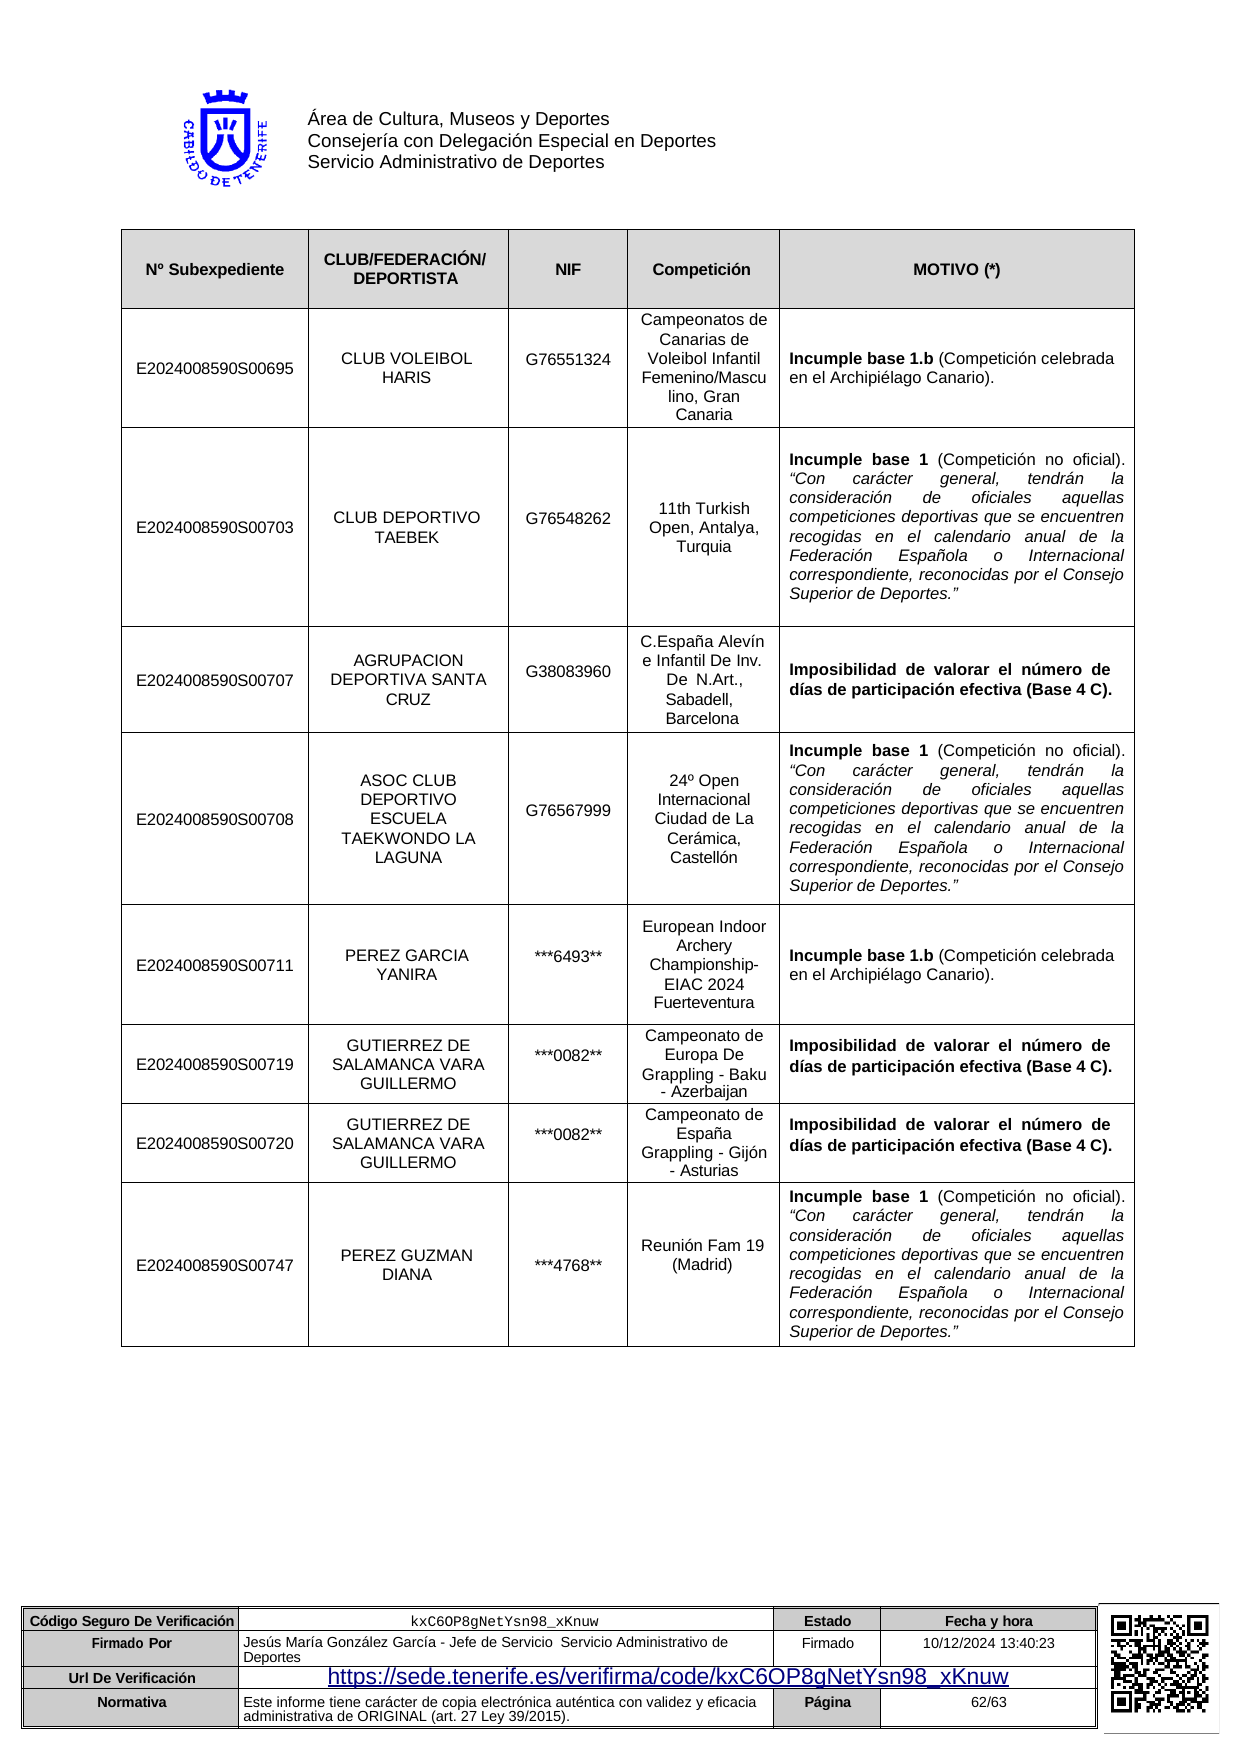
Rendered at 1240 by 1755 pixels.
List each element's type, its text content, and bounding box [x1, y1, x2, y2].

table_cell CLUB DEPORTIVO TAEBEK [309, 428, 508, 626]
table_cell 11th Turkish Open, Antalya, Turquia [628, 428, 779, 626]
table_cell Reunión Fam 19 (Madrid) [628, 1183, 779, 1346]
table_cell PEREZ GUZMAN DIANA [309, 1183, 508, 1346]
table_cell E2024008590S00720 [122, 1104, 308, 1182]
table_cell Incumple base 1 (Competición no oficial). “Con carácter general, tendrán la consideración de oficiales aquellas competiciones deportivas que se encuentren recogidas en el calendario anual de la Federación Española o Internacional correspondiente, reconocidas por el Consejo Superior de Deportes.” [780, 1183, 1134, 1346]
table_cell G76567999 [509, 733, 627, 904]
table_cell E2024008590S00707 [122, 627, 308, 732]
table_cell E2024008590S00711 [122, 905, 308, 1024]
table_cell GUTIERREZ DE SALAMANCA VARA GUILLERMO [309, 1104, 508, 1182]
table_cell C.España Alevín e Infantil De Inv. De N.Art., Sabadell, Barcelona [628, 627, 779, 732]
table_cell E2024008590S00708 [122, 733, 308, 904]
table_cell Incumple base 1 (Competición no oficial). “Con carácter general, tendrán la consideración de oficiales aquellas competiciones deportivas que se encuentren recogidas en el calendario anual de la Federación Española o Internacional correspondiente, reconocidas por el Consejo Superior de Deportes.” [780, 428, 1134, 626]
table_header Nº Subexpediente [122, 230, 308, 308]
table_cell ***6493** [509, 905, 627, 1024]
table_cell Imposibilidad de valorar el número de días de participación efectiva (Base 4 C). [780, 1104, 1134, 1182]
table_cell Incumple base 1.b (Competición celebrada en el Archipiélago Canario). [780, 309, 1134, 427]
table_header MOTIVO (*) [780, 230, 1134, 308]
table_cell G76548262 [509, 428, 627, 626]
table_cell E2024008590S00719 [122, 1025, 308, 1103]
table_cell Incumple base 1 (Competición no oficial). “Con carácter general, tendrán la consideración de oficiales aquellas competiciones deportivas que se encuentren recogidas en el calendario anual de la Federación Española o Internacional correspondiente, reconocidas por el Consejo Superior de Deportes.” [780, 733, 1134, 904]
table_cell ***0082** [509, 1104, 627, 1182]
table_cell E2024008590S00695 [122, 309, 308, 427]
table_cell G38083960 [509, 627, 627, 732]
table_cell Imposibilidad de valorar el número de días de participación efectiva (Base 4 C). [780, 627, 1134, 732]
table_cell PEREZ GARCIA YANIRA [309, 905, 508, 1024]
table_cell Campeonato de Europa De Grappling - Baku - Azerbaijan [628, 1025, 779, 1103]
table_cell Campeonatos de Canarias de Voleibol Infantil Femenino/Mascu lino, Gran Canaria [628, 309, 779, 427]
table_cell G76551324 [509, 309, 627, 427]
table_cell Campeonato de España Grappling - Gijón - Asturias [628, 1104, 779, 1182]
table_cell ***0082** [509, 1025, 627, 1103]
table_cell CLUB VOLEIBOL HARIS [309, 309, 508, 427]
table_cell 24º Open Internacional Ciudad de La Cerámica, Castellón [628, 733, 779, 904]
table_cell AGRUPACION DEPORTIVA SANTA CRUZ [309, 627, 508, 732]
table_cell GUTIERREZ DE SALAMANCA VARA GUILLERMO [309, 1025, 508, 1103]
table_header NIF [509, 230, 627, 308]
table_cell Imposibilidad de valorar el número de días de participación efectiva (Base 4 C). [780, 1025, 1134, 1103]
table_cell ASOC CLUB DEPORTIVO ESCUELA TAEKWONDO LA LAGUNA [309, 733, 508, 904]
table_cell European Indoor Archery Championship- EIAC 2024 Fuerteventura [628, 905, 779, 1024]
table_cell ***4768** [509, 1183, 627, 1346]
table_header CLUB/FEDERACIÓN/ DEPORTISTA [309, 230, 508, 308]
table_cell Incumple base 1.b (Competición celebrada en el Archipiélago Canario). [780, 905, 1134, 1024]
table_cell E2024008590S00703 [122, 428, 308, 626]
table_header Competición [628, 230, 779, 308]
table_cell E2024008590S00747 [122, 1183, 308, 1346]
